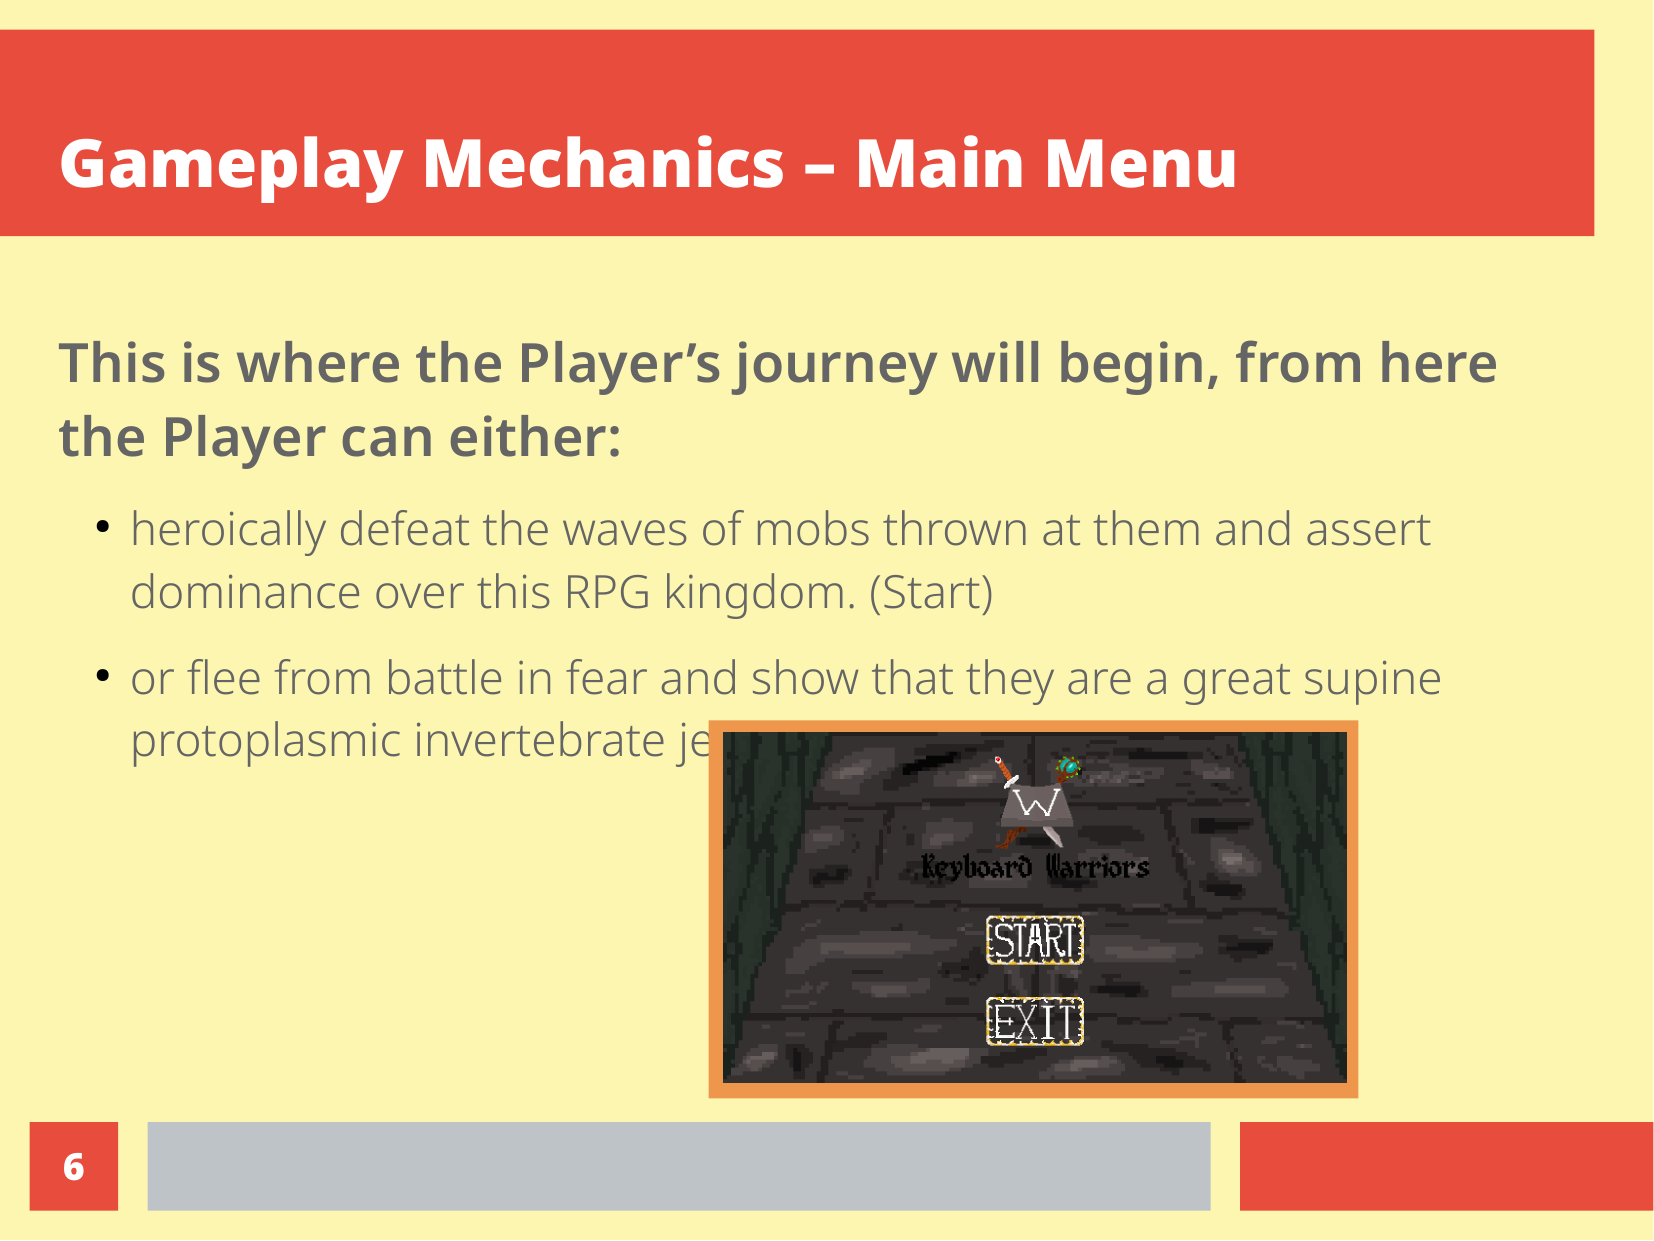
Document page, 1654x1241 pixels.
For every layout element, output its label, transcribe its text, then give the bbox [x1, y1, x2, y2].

text_box [708, 720, 1359, 1099]
list This is where the Player’s journey will begin, from here the Player can either: heroically defeat the waves of mobs thrown at them and assert dominance over this RPG kingdom. (Start) or flee from battle in fear and show that they are a great supine protoplasmic invertebrate jelly. (Exit) [59, 324, 1565, 1093]
title Gameplay Mechanics – Main Menu [59, 59, 1595, 207]
picture [723, 732, 1347, 1083]
